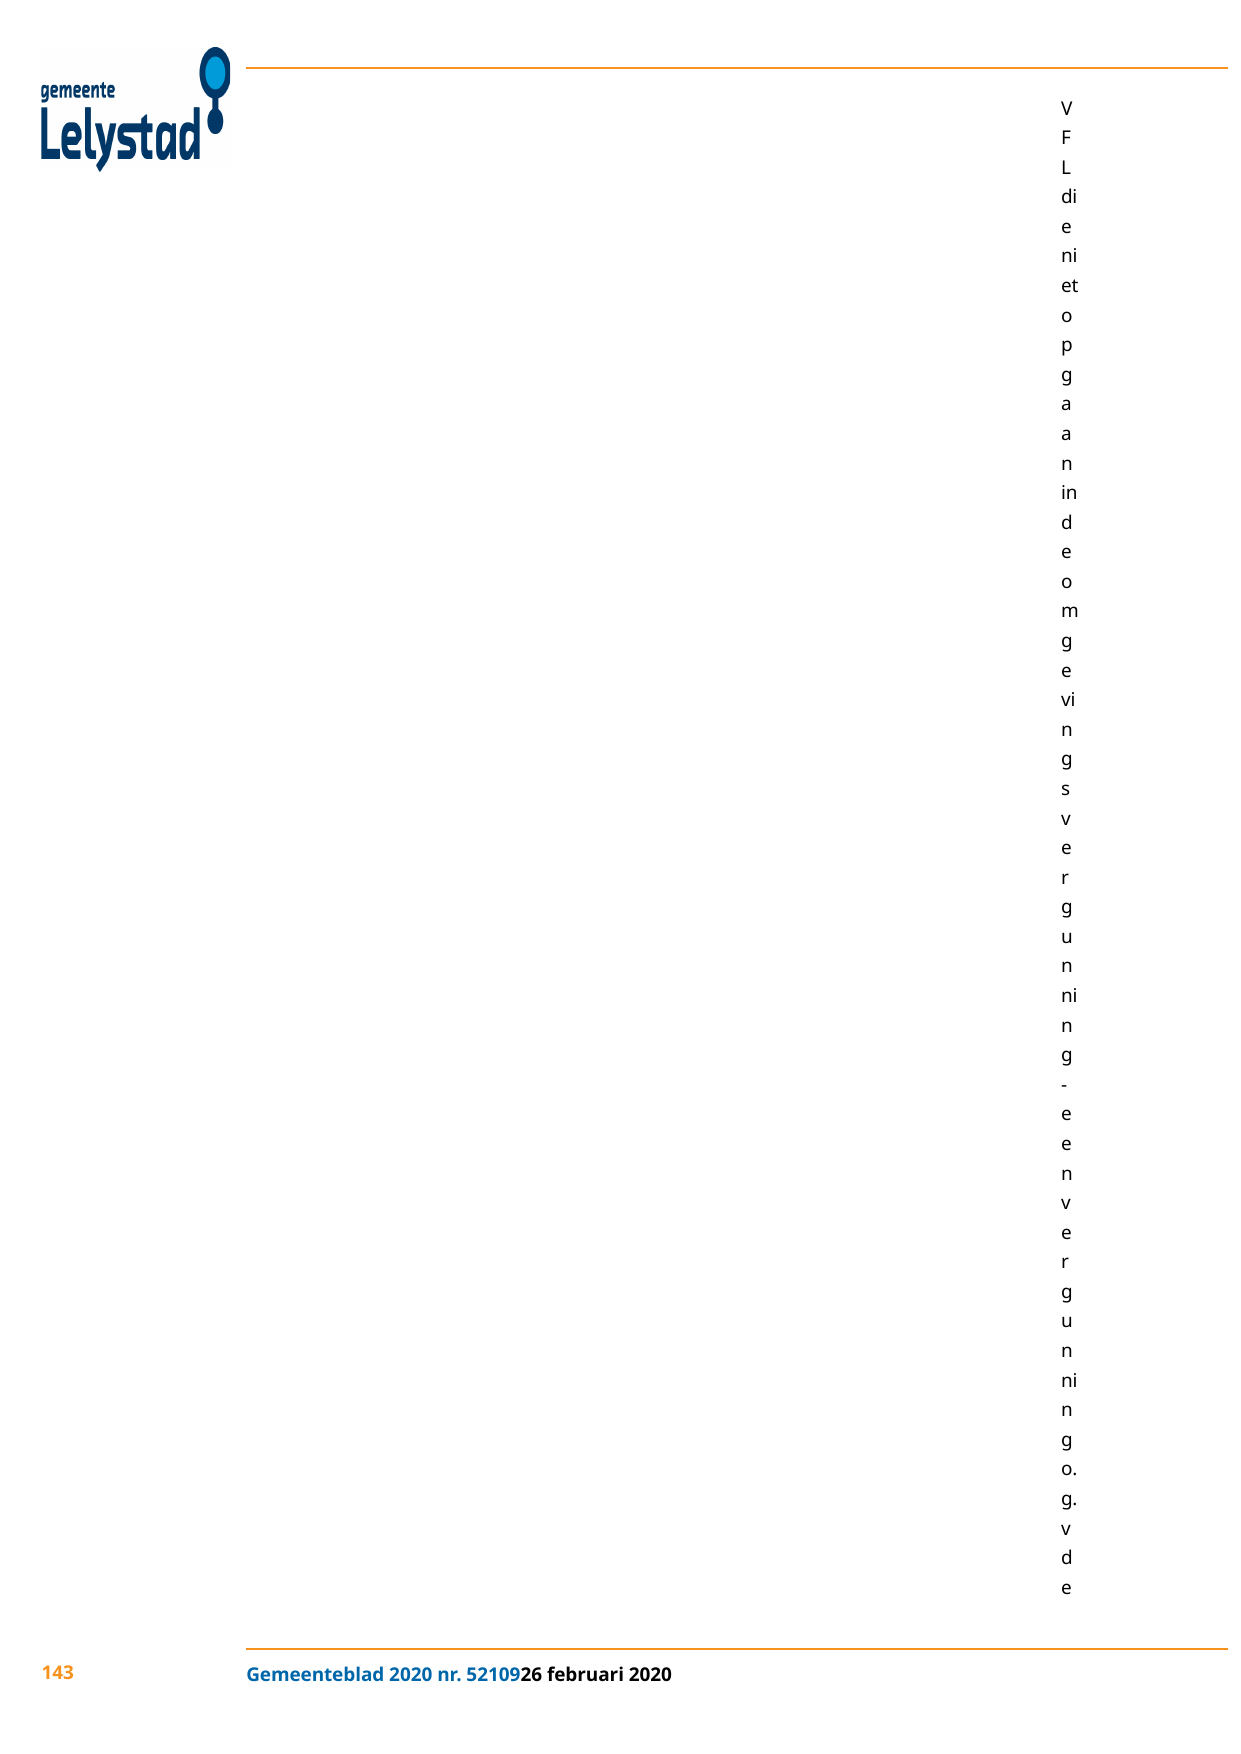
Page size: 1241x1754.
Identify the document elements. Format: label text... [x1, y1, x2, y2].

table_cell [880, 95, 952, 1600]
table_cell [826, 95, 880, 1600]
picture [41, 47, 231, 172]
table_cell [953, 95, 1007, 1600]
table_cell [483, 95, 699, 1600]
table_cell [700, 95, 754, 1600]
table_cell VFL die niet opgaan in de omgevingsvergunning -een vergunning o.g.v de [1061, 95, 1079, 1600]
table_cell [248, 95, 284, 1600]
table_cell [447, 95, 483, 1600]
table_cell [1007, 95, 1061, 1600]
table_cell [284, 95, 447, 1600]
table_cell [754, 95, 826, 1600]
